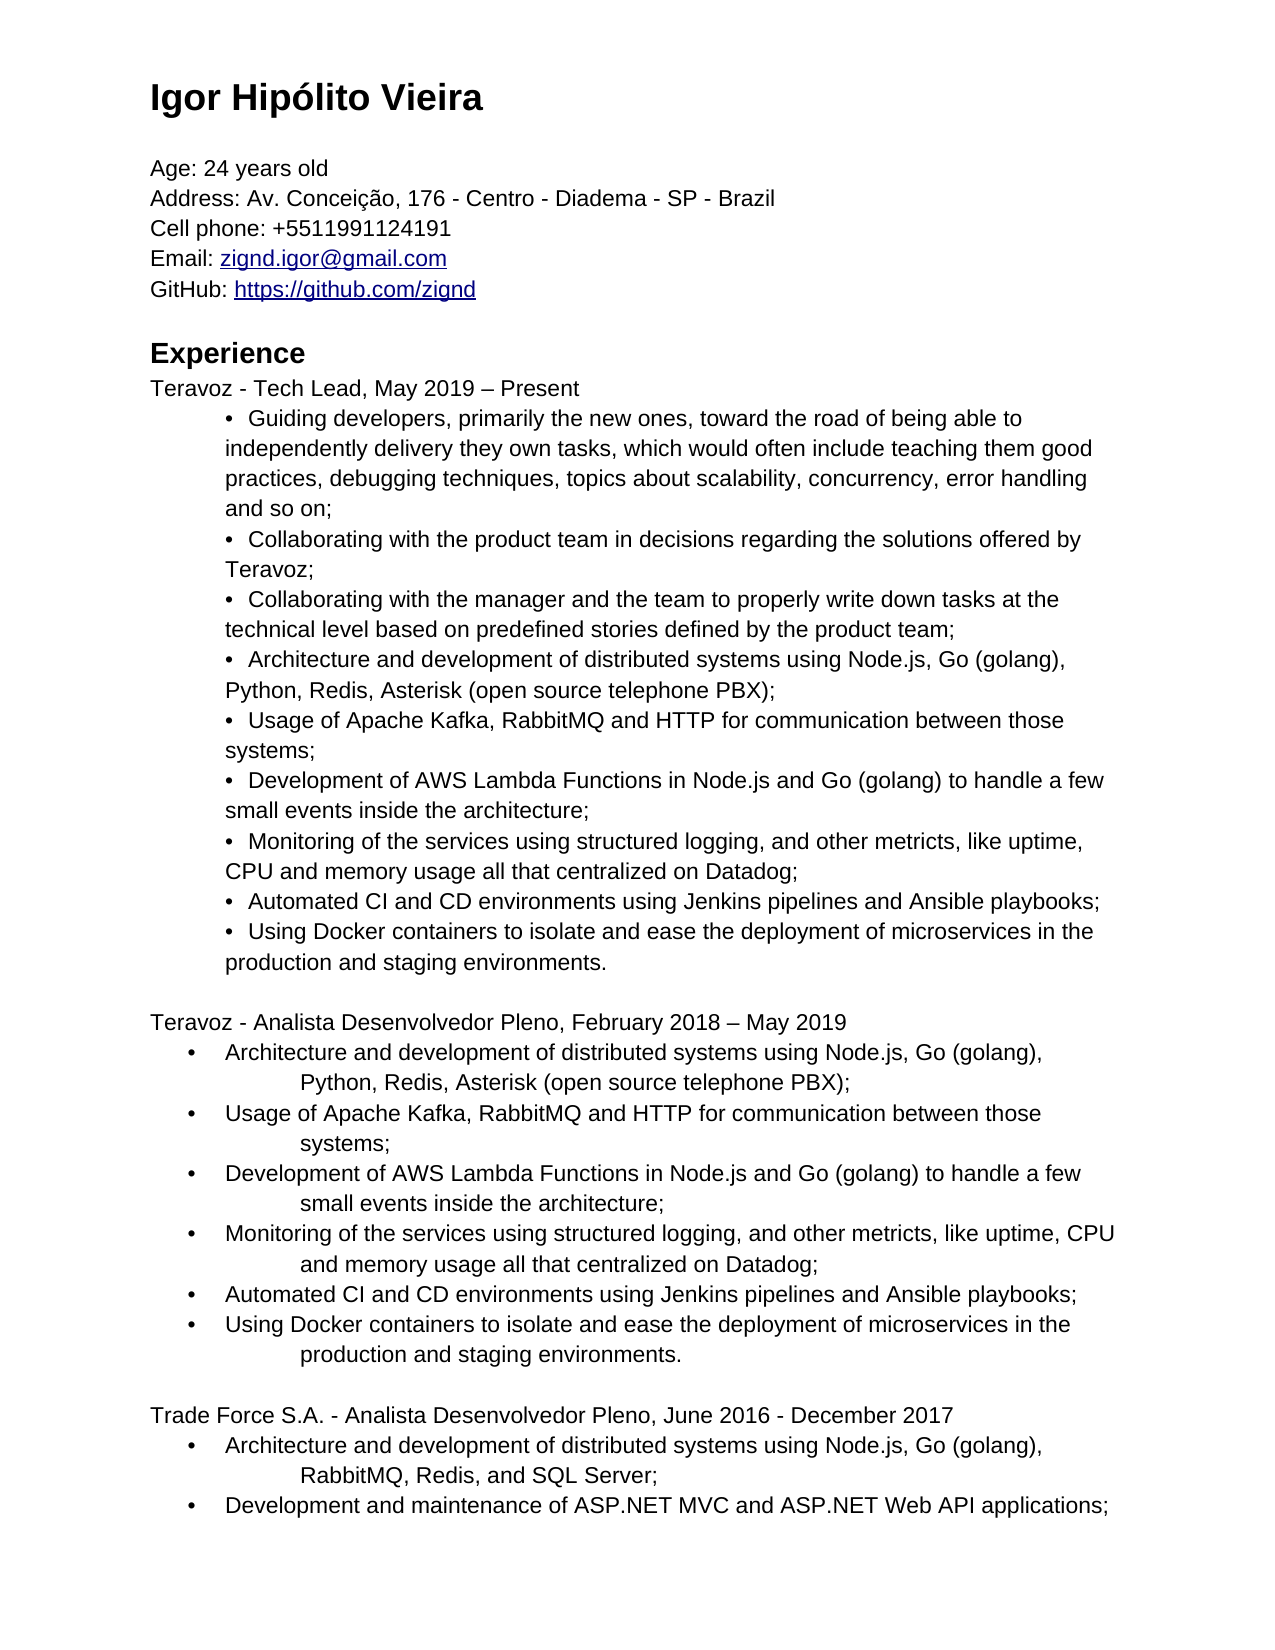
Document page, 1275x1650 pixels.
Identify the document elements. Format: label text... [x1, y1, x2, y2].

list Monitoring of the services using structured logging, and other metricts, like uptime, CPU and memory usage all that centralized on Datadog; [187, 1220, 1125, 1277]
text Experience [150, 336, 1125, 369]
list Architecture and development of distributed systems using Node.js, Go (golang), Python, Redis, Asterisk (open source telephone PBX); [187, 1039, 1125, 1096]
text Teravoz - Analista Desenvolvedor Pleno, February 2018 – May 2019 [150, 1009, 1125, 1035]
text Igor Hipólito Vieira [150, 75, 1125, 118]
text • Development of AWS Lambda Functions in Node.js and Go (golang) to handle a few small events inside the architecture; [150, 767, 1125, 824]
text GitHub: https://github.com/zignd [150, 276, 1125, 302]
text Cell phone: +5511991124191 [150, 215, 1125, 242]
text • Using Docker containers to isolate and ease the deployment of microservices in the production and staging environments. [150, 918, 1125, 975]
list Automated CI and CD environments using Jenkins pipelines and Ansible playbooks; [187, 1281, 1125, 1307]
list Development of AWS Lambda Functions in Node.js and Go (golang) to handle a few small events inside the architecture; [187, 1160, 1125, 1217]
text • Usage of Apache Kafka, RabbitMQ and HTTP for communication between those systems; [150, 707, 1125, 763]
text • Automated CI and CD environments using Jenkins pipelines and Ansible playbooks; [150, 888, 1125, 914]
text Teravoz - Tech Lead, May 2019 – Present [150, 374, 1125, 401]
text • Collaborating with the product team in decisions regarding the solutions offered by Teravoz; [150, 526, 1125, 582]
list Development and maintenance of ASP.NET MVC and ASP.NET Web API applications; [187, 1492, 1125, 1519]
list Using Docker containers to isolate and ease the deployment of microservices in the production and staging environments. [187, 1311, 1125, 1368]
text Email: zignd.igor@gmail.com [150, 245, 1125, 272]
text Trade Force S.A. - Analista Desenvolvedor Pleno, June 2016 - December 2017 [150, 1402, 1125, 1428]
text • Collaborating with the manager and the team to properly write down tasks at the technical level based on predefined stories defined by the product team; [150, 586, 1125, 643]
list Usage of Apache Kafka, RabbitMQ and HTTP for communication between those systems; [187, 1099, 1125, 1156]
list Architecture and development of distributed systems using Node.js, Go (golang), RabbitMQ, Redis, and SQL Server; [187, 1432, 1125, 1488]
text Age: 24 years old [150, 155, 1125, 181]
text • Architecture and development of distributed systems using Node.js, Go (golang), Python, Redis, Asterisk (open source telephone PBX); [150, 646, 1125, 703]
text Address: Av. Conceição, 176 - Centro - Diadema - SP - Brazil [150, 185, 1125, 211]
text • Monitoring of the services using structured logging, and other metricts, like uptime, CPU and memory usage all that centralized on Datadog; [150, 828, 1125, 884]
text • Guiding developers, primarily the new ones, toward the road of being able to independently delivery they own tasks, which would often include teaching them good practices, debugging techniques, topics about scalability, concurrency, error handling and so on; [150, 405, 1125, 522]
